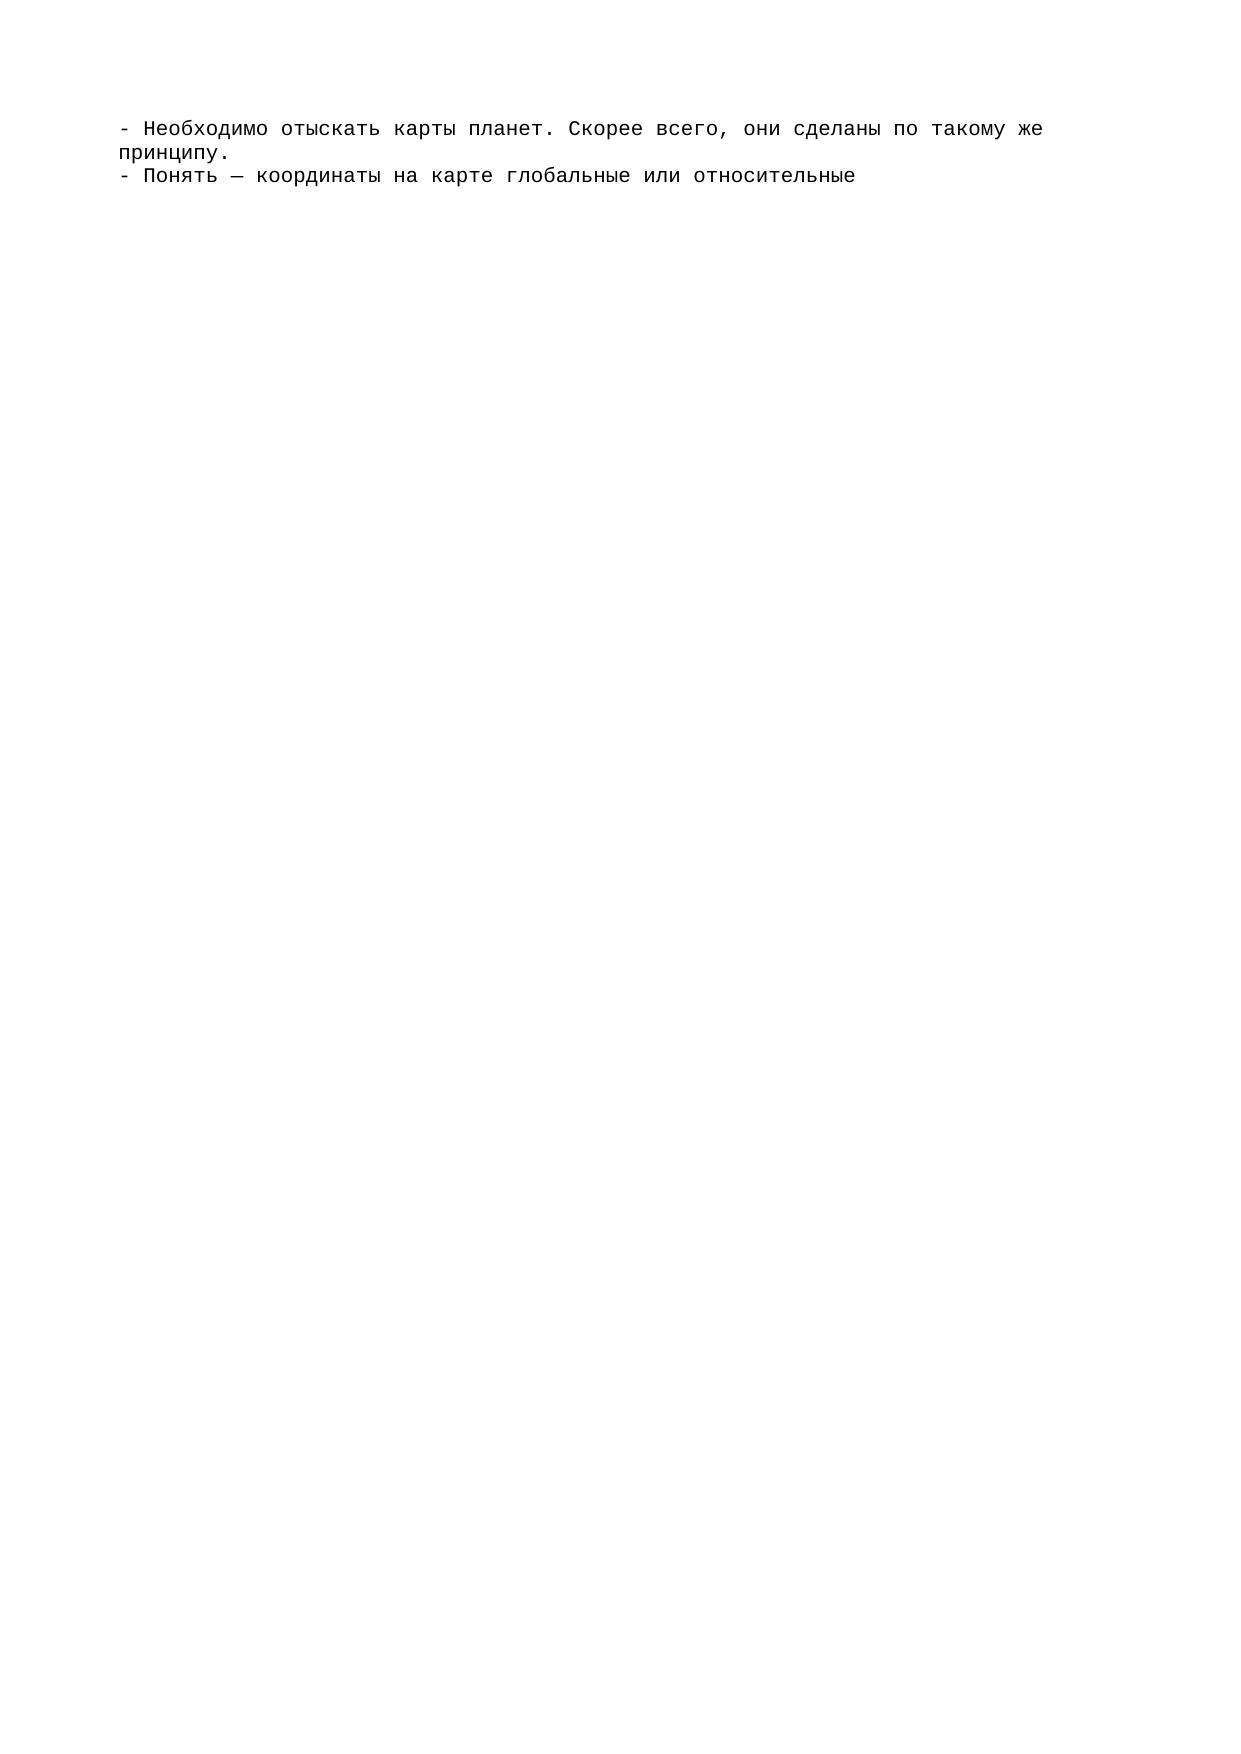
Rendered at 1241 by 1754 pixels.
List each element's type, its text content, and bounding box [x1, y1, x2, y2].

text - Понять — координаты на карте глобальные или относительные [118, 165, 1122, 189]
text - Необходимо отыскать карты планет. Скорее всего, они сделаны по такому же принципу. [118, 118, 1122, 165]
